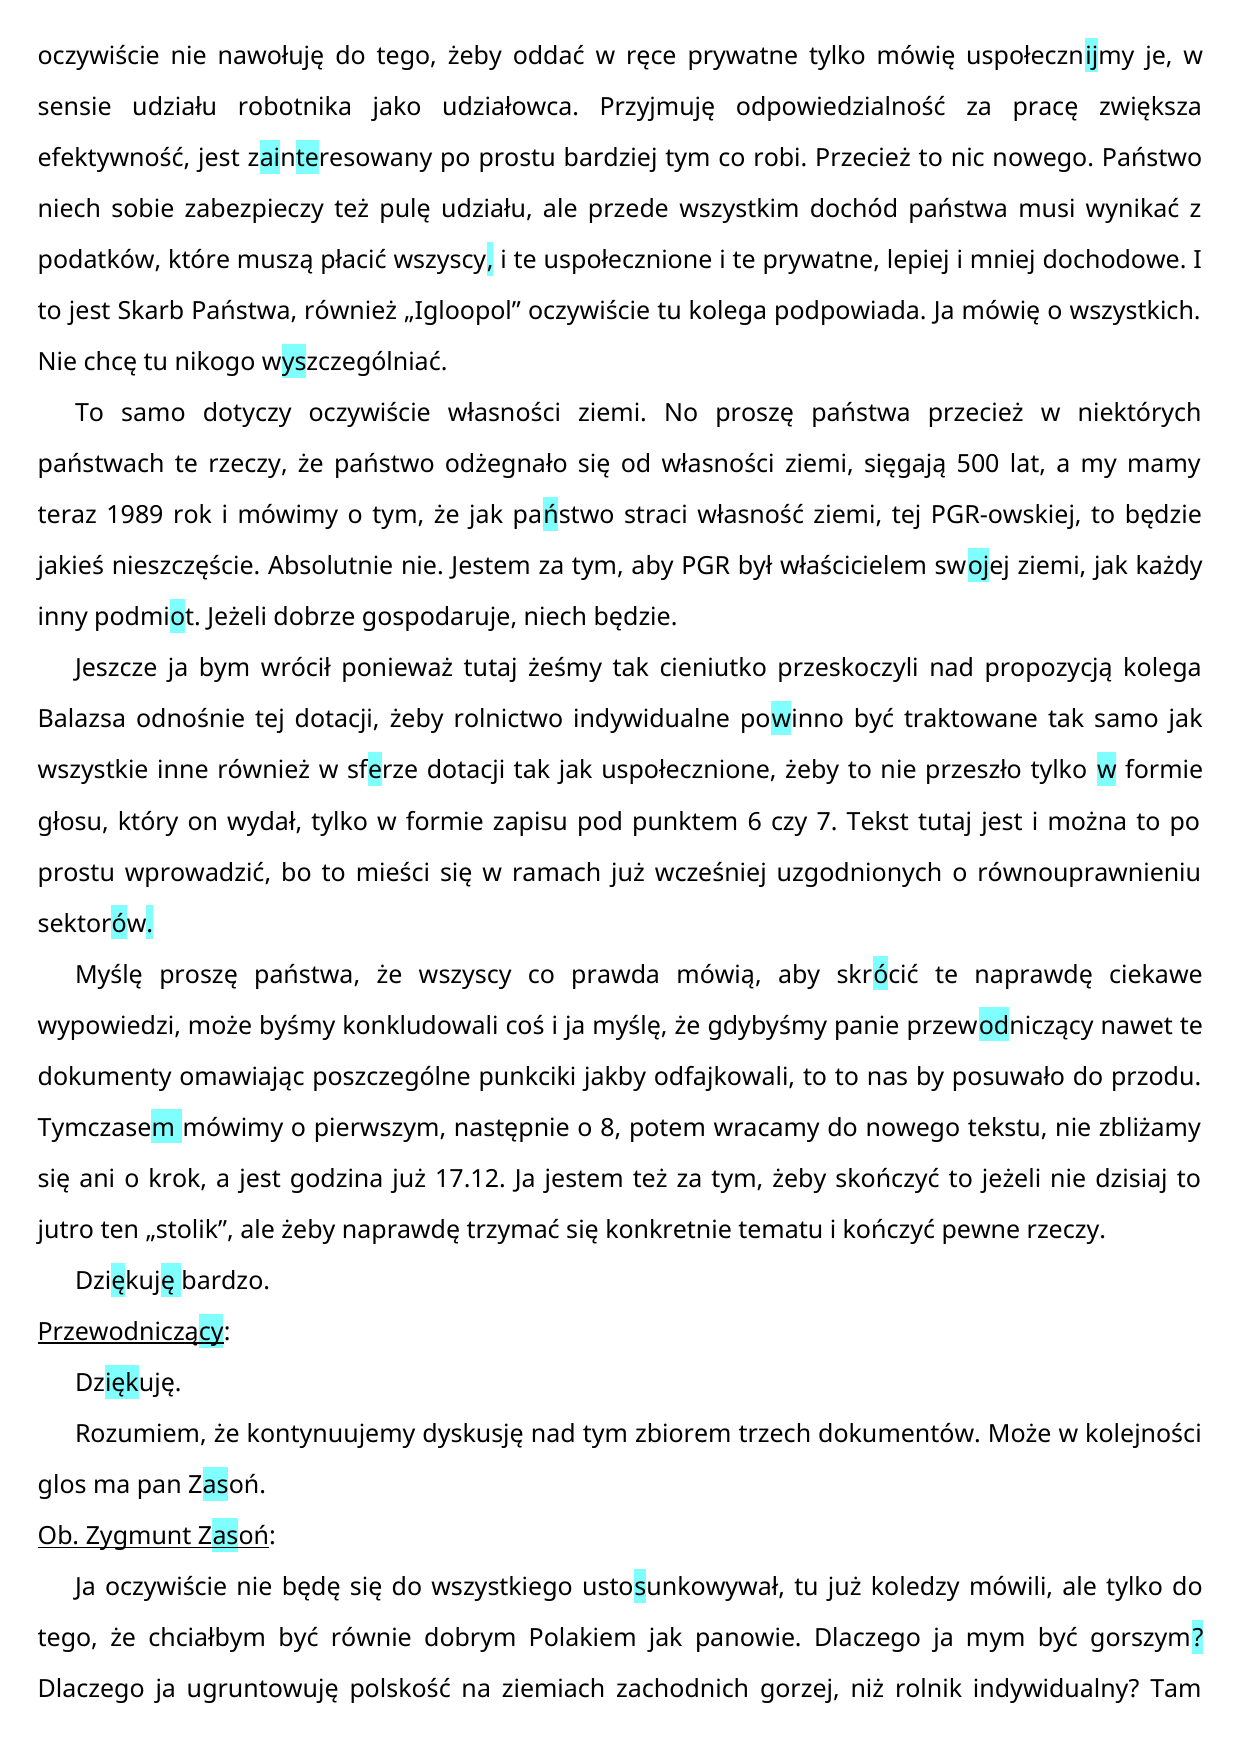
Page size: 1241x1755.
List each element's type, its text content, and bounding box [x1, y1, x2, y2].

text To samo dotyczy oczywiście własności ziemi. No proszę państwa przecież w niektórych państwach te rzeczy, że państwo odżegnało się od własności ziemi, sięgają 500 lat, a my mamy teraz 1989 rok i mówimy o tym, że jak państwo straci własność ziemi, tej PGR-owskiej, to będzie jakieś nieszczęście. Absolutnie nie. Jestem za tym, aby PGR był właścicielem swojej ziemi, jak każdy inny podmiot. Jeżeli dobrze gospodaruje, niech będzie. [37, 395, 1203, 633]
text Dziękuję bardzo. [37, 1262, 1203, 1297]
text Przewodniczący: [37, 1313, 1203, 1348]
text Jeszcze ja bym wrócił ponieważ tutaj żeśmy tak cieniutko przeskoczyli nad propozycją kolega Balazsa odnośnie tej dotacji, żeby rolnictwo indywidualne powinno być traktowane tak samo jak wszystkie inne również w sferze dotacji tak jak uspołecznione, żeby to nie przeszło tylko w formie głosu, który on wydał, tylko w formie zapisu pod punktem 6 czy 7. Tekst tutaj jest i można to po prostu wprowadzić, bo to mieści się w ramach już wcześniej uzgodnionych o równouprawnieniu sektorów. [37, 650, 1203, 939]
text Ja oczywiście nie będę się do wszystkiego ustosunkowywał, tu już koledzy mówili, ale tylko do tego, że chciałbym być równie dobrym Polakiem jak panowie. Dlaczego ja mym być gorszym? Dlaczego ja ugruntowuję polskość na ziemiach zachodnich gorzej, niż rolnik indywidualny? Tam [37, 1569, 1203, 1705]
text Myślę proszę państwa, że wszyscy co prawda mówią, aby skrócić te naprawdę ciekawe wypowiedzi, może byśmy konkludowali coś i ja myślę, że gdybyśmy panie przewodniczący nawet te dokumenty omawiając poszczególne punkciki jakby odfajkowali, to to nas by posuwało do przodu. Tymczasem mówimy o pierwszym, następnie o 8, potem wracamy do nowego tekstu, nie zbliżamy się ani o krok, a jest godzina już 17.12. Ja jestem też za tym, żeby skończyć to jeżeli nie dzisiaj to jutro ten „stolik”, ale żeby naprawdę trzymać się konkretnie tematu i kończyć pewne rzeczy. [37, 956, 1203, 1246]
text oczywiście nie nawołuję do tego, żeby oddać w ręce prywatne tylko mówię uspołecznijmy je, w sensie udziału robotnika jako udziałowca. Przyjmuję odpowiedzialność za pracę zwiększa efektywność, jest zainteresowany po prostu bardziej tym co robi. Przecież to nic nowego. Państwo niech sobie zabezpieczy też pulę udziału, ale przede wszystkim dochód państwa musi wynikać z podatków, które muszą płacić wszyscy, i te uspołecznione i te prywatne, lepiej i mniej dochodowe. I to jest Skarb Państwa, również „Igloopol” oczywiście tu kolega podpowiada. Ja mówię o wszystkich. Nie chcę tu nikogo wyszczególniać. [37, 37, 1203, 378]
text Dziękuję. [37, 1364, 1203, 1399]
text Rozumiem, że kontynuujemy dyskusję nad tym zbiorem trzech dokumentów. Może w kolejności glos ma pan Zasoń. [37, 1416, 1203, 1501]
text Ob. Zygmunt Zasoń: [37, 1518, 1203, 1552]
